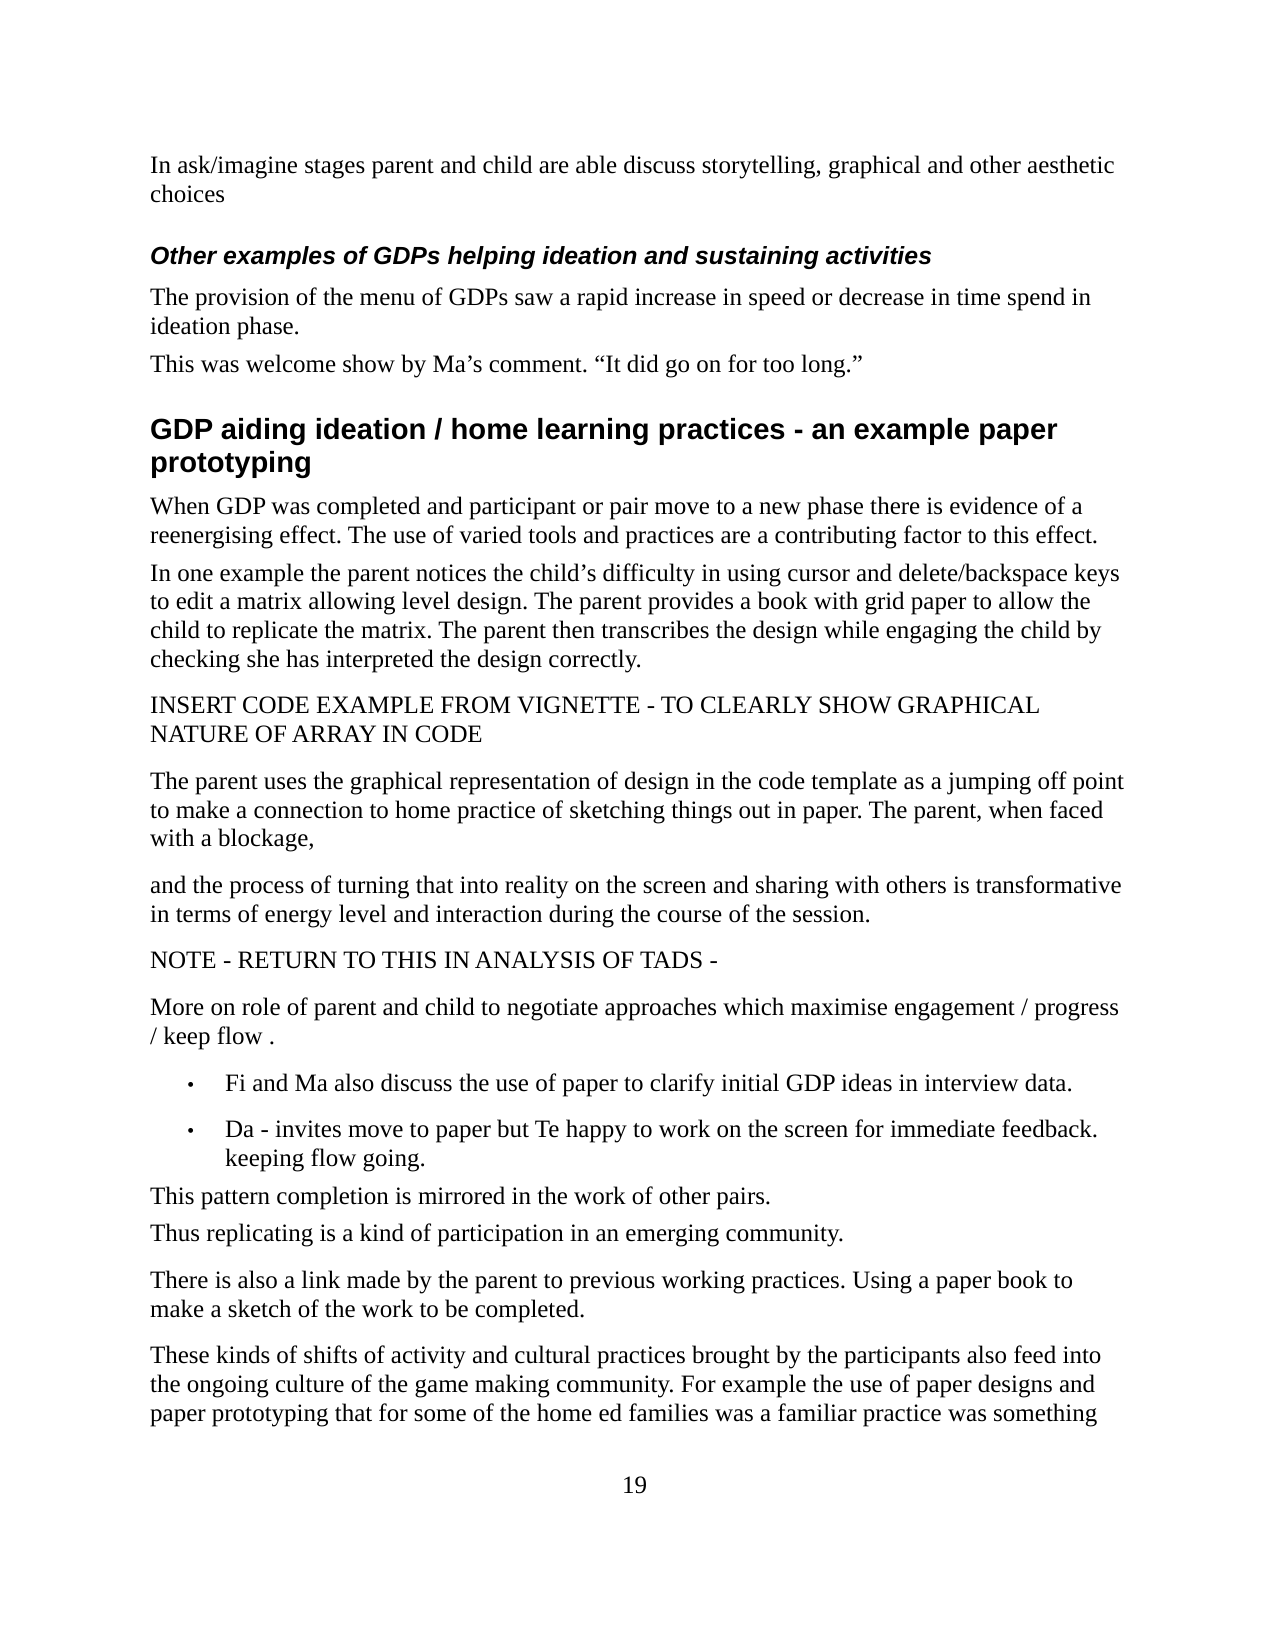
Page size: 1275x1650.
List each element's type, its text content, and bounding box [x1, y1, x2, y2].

list Fi and Ma also discuss the use of paper to clarify initial GDP ideas in interview data. [187, 1068, 1125, 1096]
list Da - invites move to paper but Te happy to work on the screen for immediate feedback. keeping flow going. [187, 1114, 1125, 1172]
text INSERT CODE EXAMPLE FROM VIGNETTE - TO CLEARLY SHOW GRAPHICAL NATURE OF ARRAY IN CODE [150, 691, 1125, 748]
text More on role of parent and child to negotiate approaches which maximise engagement / progress / keep flow . [150, 992, 1125, 1050]
text There is also a link made by the parent to previous working practices. Using a paper book to make a sketch of the work to be completed. [150, 1265, 1125, 1323]
text NOTE - RETURN TO THIS IN ANALYSIS OF TADS - [150, 946, 1125, 974]
text and the process of turning that into reality on the screen and sharing with others is transformative in terms of energy level and interaction during the course of the session. [150, 870, 1125, 928]
text This was welcome show by Ma’s comment. “It did go on for too long.” [150, 349, 1125, 378]
text In one example the parent notices the child’s difficulty in using cursor and delete/backspace keys to edit a matrix allowing level design. The parent provides a book with grid paper to allow the child to replicate the matrix. The parent then transcribes the design while engaging the child by checking she has interpreted the design correctly. [150, 558, 1125, 673]
text When GDP was completed and participant or pair move to a new phase there is evidence of a reenergising effect. The use of varied tools and practices are a contributing factor to this effect. [150, 491, 1125, 549]
text This pattern completion is mirrored in the work of other pairs. [150, 1181, 1125, 1209]
subtitle GDP aiding ideation / home learning practices - an example paper prototyping [150, 412, 1125, 479]
text The parent uses the graphical representation of design in the code template as a jumping off point to make a connection to home practice of sketching things out in paper. The parent, when faced with a blockage, [150, 766, 1125, 852]
text In ask/imagine stages parent and child are able discuss storytelling, graphical and other aesthetic choices [150, 150, 1125, 207]
text Thus replicating is a kind of participation in an emerging community. [150, 1218, 1125, 1247]
text The provision of the menu of GDPs saw a rapid increase in speed or decrease in time spend in ideation phase. [150, 282, 1125, 340]
subtitle Other examples of GDPs helping ideation and sustaining activities [150, 241, 1125, 270]
text These kinds of shifts of activity and cultural practices brought by the participants also feed into the ongoing culture of the game making community. For example the use of paper designs and paper prototyping that for some of the home ed families was a familiar practice was something [150, 1341, 1125, 1427]
